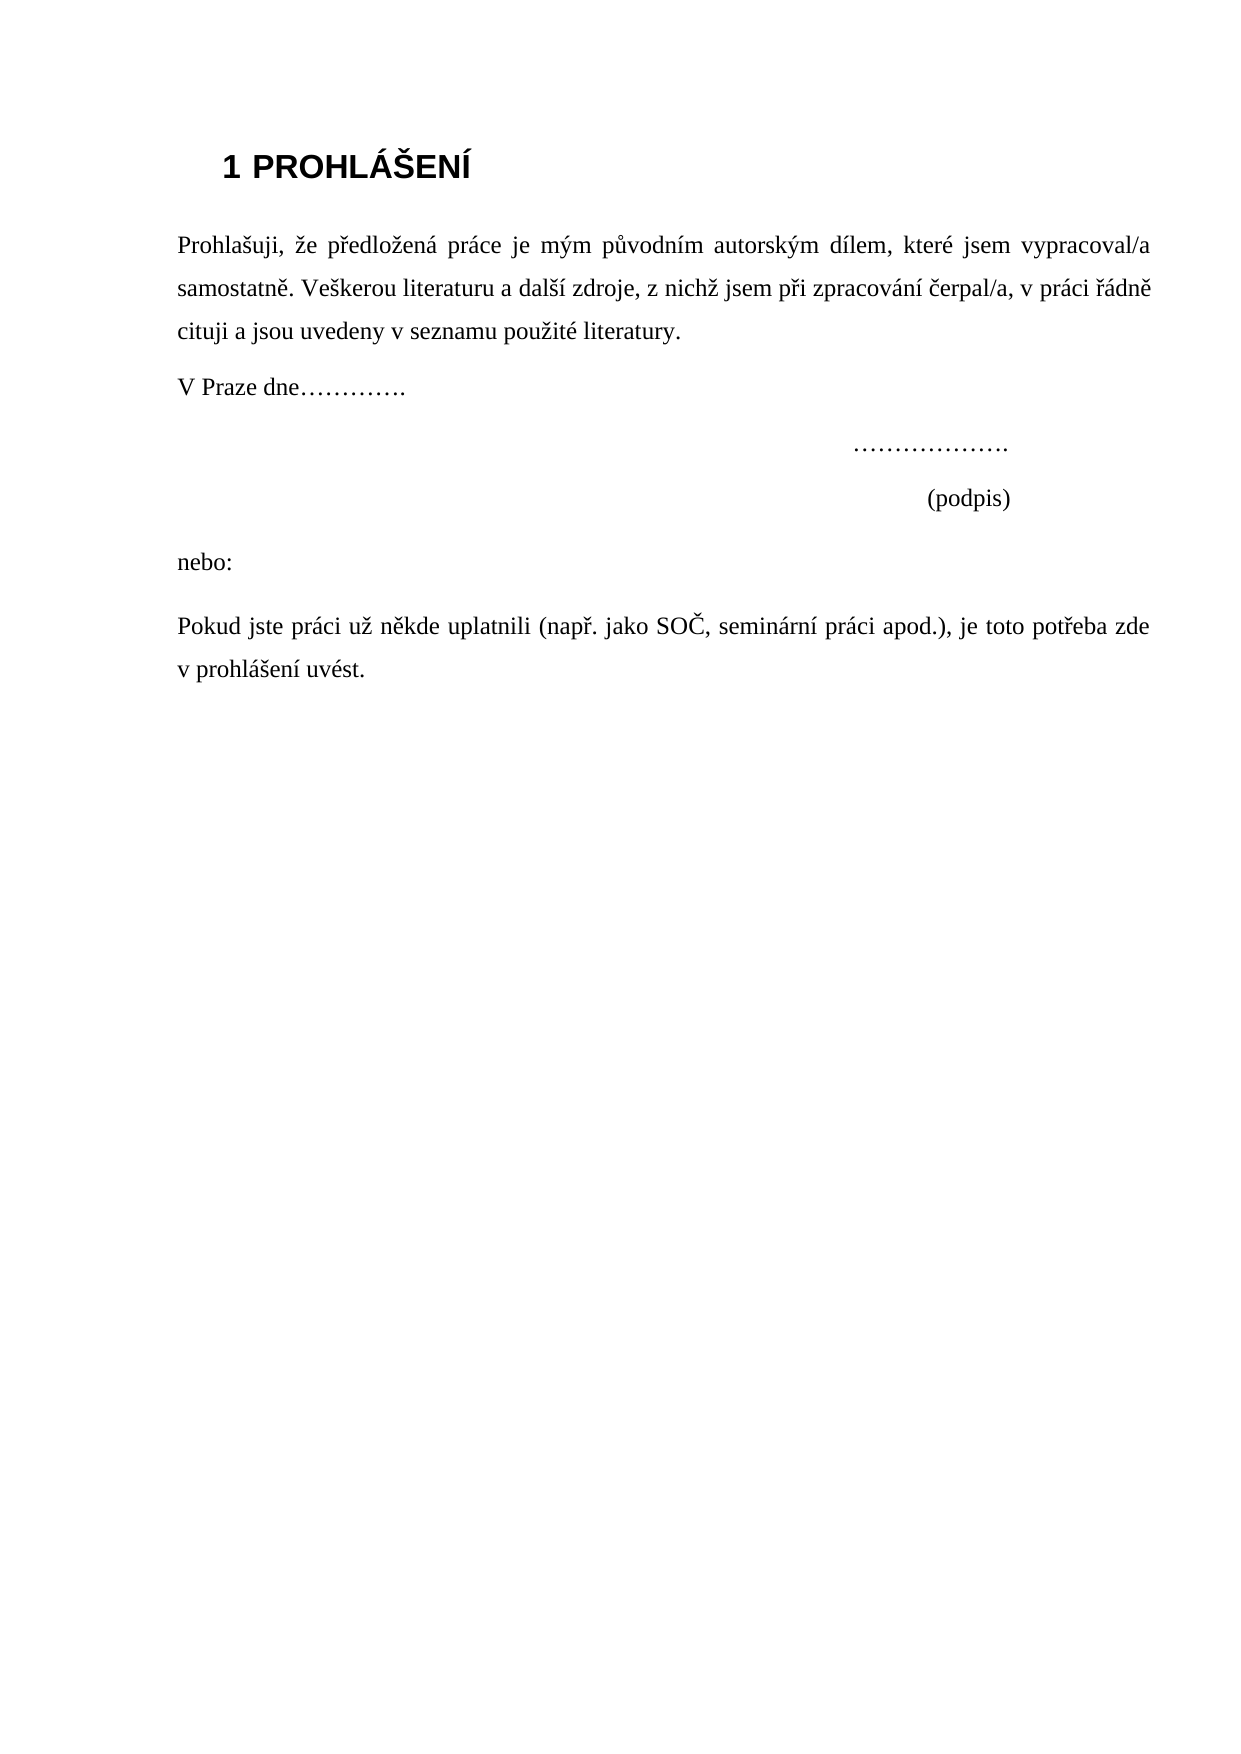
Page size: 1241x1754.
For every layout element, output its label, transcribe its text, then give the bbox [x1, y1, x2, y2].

text (podpis) [852, 483, 1152, 512]
text Prohlašuji, že předložená práce je mým původním autorským dílem, které jsem vypracoval/a samostatně. Veškerou literaturu a další zdroje, z nichž jsem při zpracování čerpal/a, v práci řádně cituji a jsou uvedeny v seznamu použité literatury. [177, 230, 1152, 345]
text Pokud jste práci už někde uplatnili (např. jako SOČ, seminární práci apod.), je toto potřeba zde v prohlášení uvést. [177, 611, 1152, 683]
text V Praze dne…………. [177, 372, 1152, 401]
text ………………. [852, 428, 1152, 456]
subtitle PROHLÁŠENÍ [222, 148, 1152, 186]
text nebo: [177, 547, 1152, 576]
